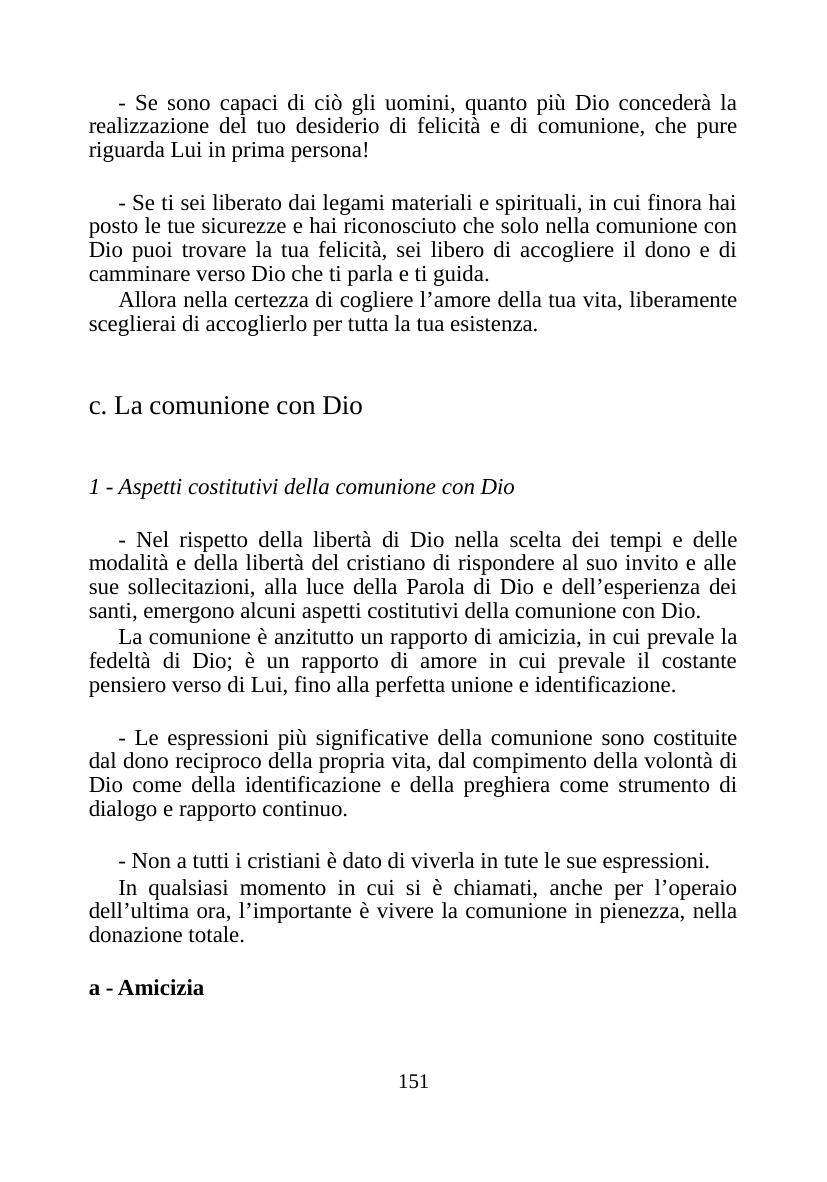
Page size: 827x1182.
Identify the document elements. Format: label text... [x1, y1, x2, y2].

subtitle c. La comunione con Dio [88, 389, 738, 420]
text - Le espressioni più significative della comunione sono costituite dal dono reciproco della propria vita, dal compimento della volontà di Dio come della identificazione e della preghiera come strumento di dialogo e rapporto continuo. [88, 723, 738, 821]
text 1 - Aspetti costitutivi della comunione con Dio [88, 473, 738, 499]
text In qualsiasi momento in cui si è chiamati, anche per l’operaio dell’ultima ora, l’importante è vivere la comunione in pienezza, nella donazione totale. [88, 874, 738, 948]
text - Nel rispetto della libertà di Dio nella scelta dei tempi e delle modalità e della libertà del cristiano di rispondere al suo invito e alle sue sollecitazioni, alla luce della Parola di Dio e dell’esperienza dei santi, emergono alcuni aspetti costitutivi della comunione con Dio. [88, 526, 738, 623]
text - Se ti sei liberato dai legami materiali e spirituali, in cui finora hai posto le tue sicurezze e hai riconosciuto che solo nella comunione con Dio puoi trovare la tua felicità, sei libero di accogliere il dono e di camminare verso Dio che ti parla e ti guida. [88, 189, 738, 286]
text - Non a tutti i cristiani è dato di viverla in tute le sue espressioni. [88, 847, 738, 874]
text Allora nella certezza di cogliere l’amore della tua vita, liberamente sceglierai di accoglierlo per tutta la tua esistenza. [88, 286, 738, 336]
text a - Amicizia [88, 974, 738, 1000]
text - Se sono capaci di ciò gli uomini, quanto più Dio concederà la realizzazione del tuo desiderio di felicità e di comunione, che pure riguarda Lui in prima persona! [88, 88, 738, 162]
text La comunione è anzitutto un rapporto di amicizia, in cui prevale la fedeltà di Dio; è un rapporto di amore in cui prevale il costante pensiero verso di Lui, fino alla perfetta unione e identificazione. [88, 623, 738, 697]
